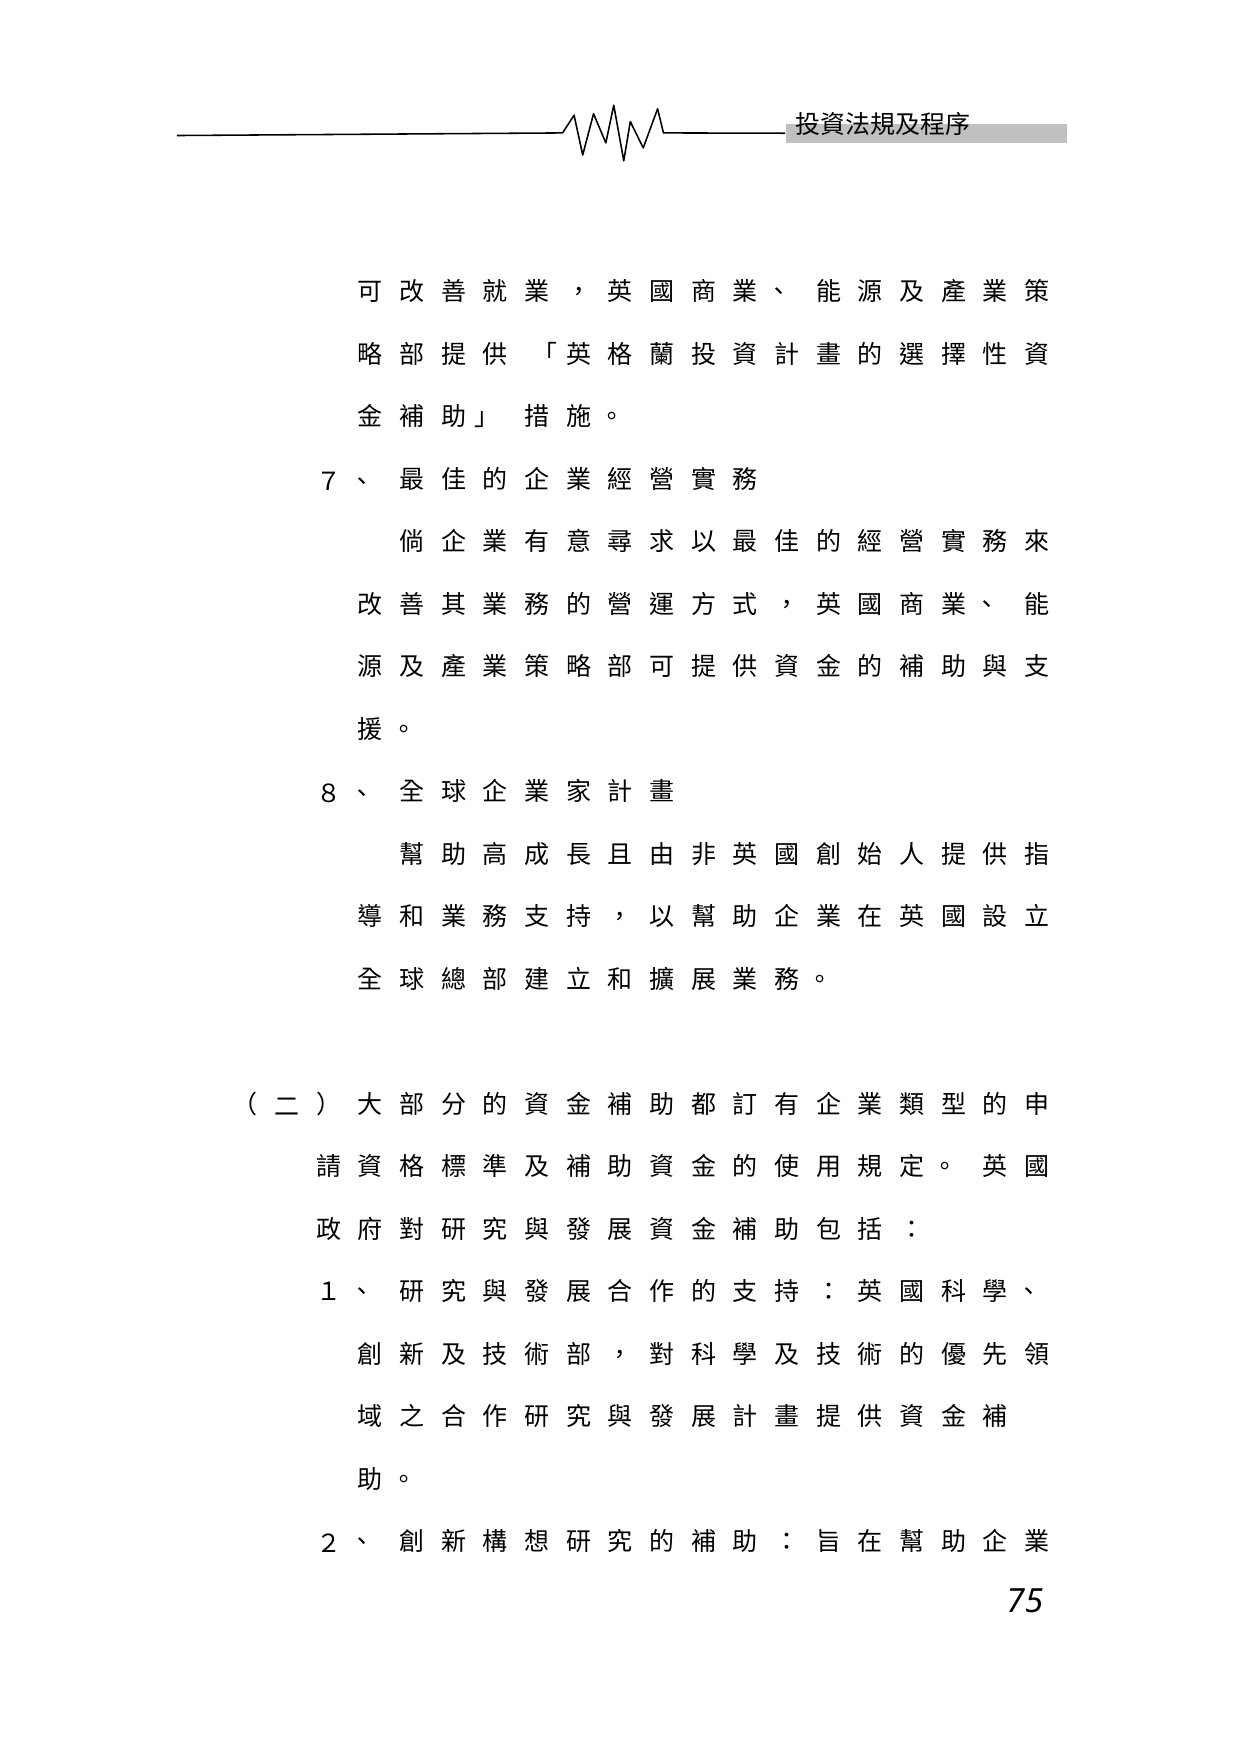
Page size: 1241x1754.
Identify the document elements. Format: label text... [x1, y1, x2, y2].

text ８、全球企業家計畫 [281, 750, 1058, 813]
text 可改善就業，英國商業、能源及產業策略部提供「英格蘭投資計畫的選擇性資金補助」措施。 [330, 250, 1058, 438]
text 幫助高成長且由非英國創始人提供指導和業務支持，以幫助企業在英國設立全球總部建立和擴展業務。 [330, 813, 1058, 1000]
text 倘企業有意尋求以最佳的經營實務來改善其業務的營運方式，英國商業、能源及產業策略部可提供資金的補助與支援。 [330, 500, 1058, 750]
text （二）大部分的資金補助都訂有企業類型的申請資格標準及補助資金的使用規定。英國政府對研究與發展資金補助包括： [207, 1063, 1058, 1250]
text ７、最佳的企業經營實務 [281, 438, 1058, 500]
text １、研究與發展合作的支持：英國科學、創新及技術部，對科學及技術的優先領域之合作研究與發展計畫提供資金補助。 [281, 1250, 1058, 1500]
text ２、創新構想研究的補助：旨在幫助企業 [281, 1500, 1058, 1563]
